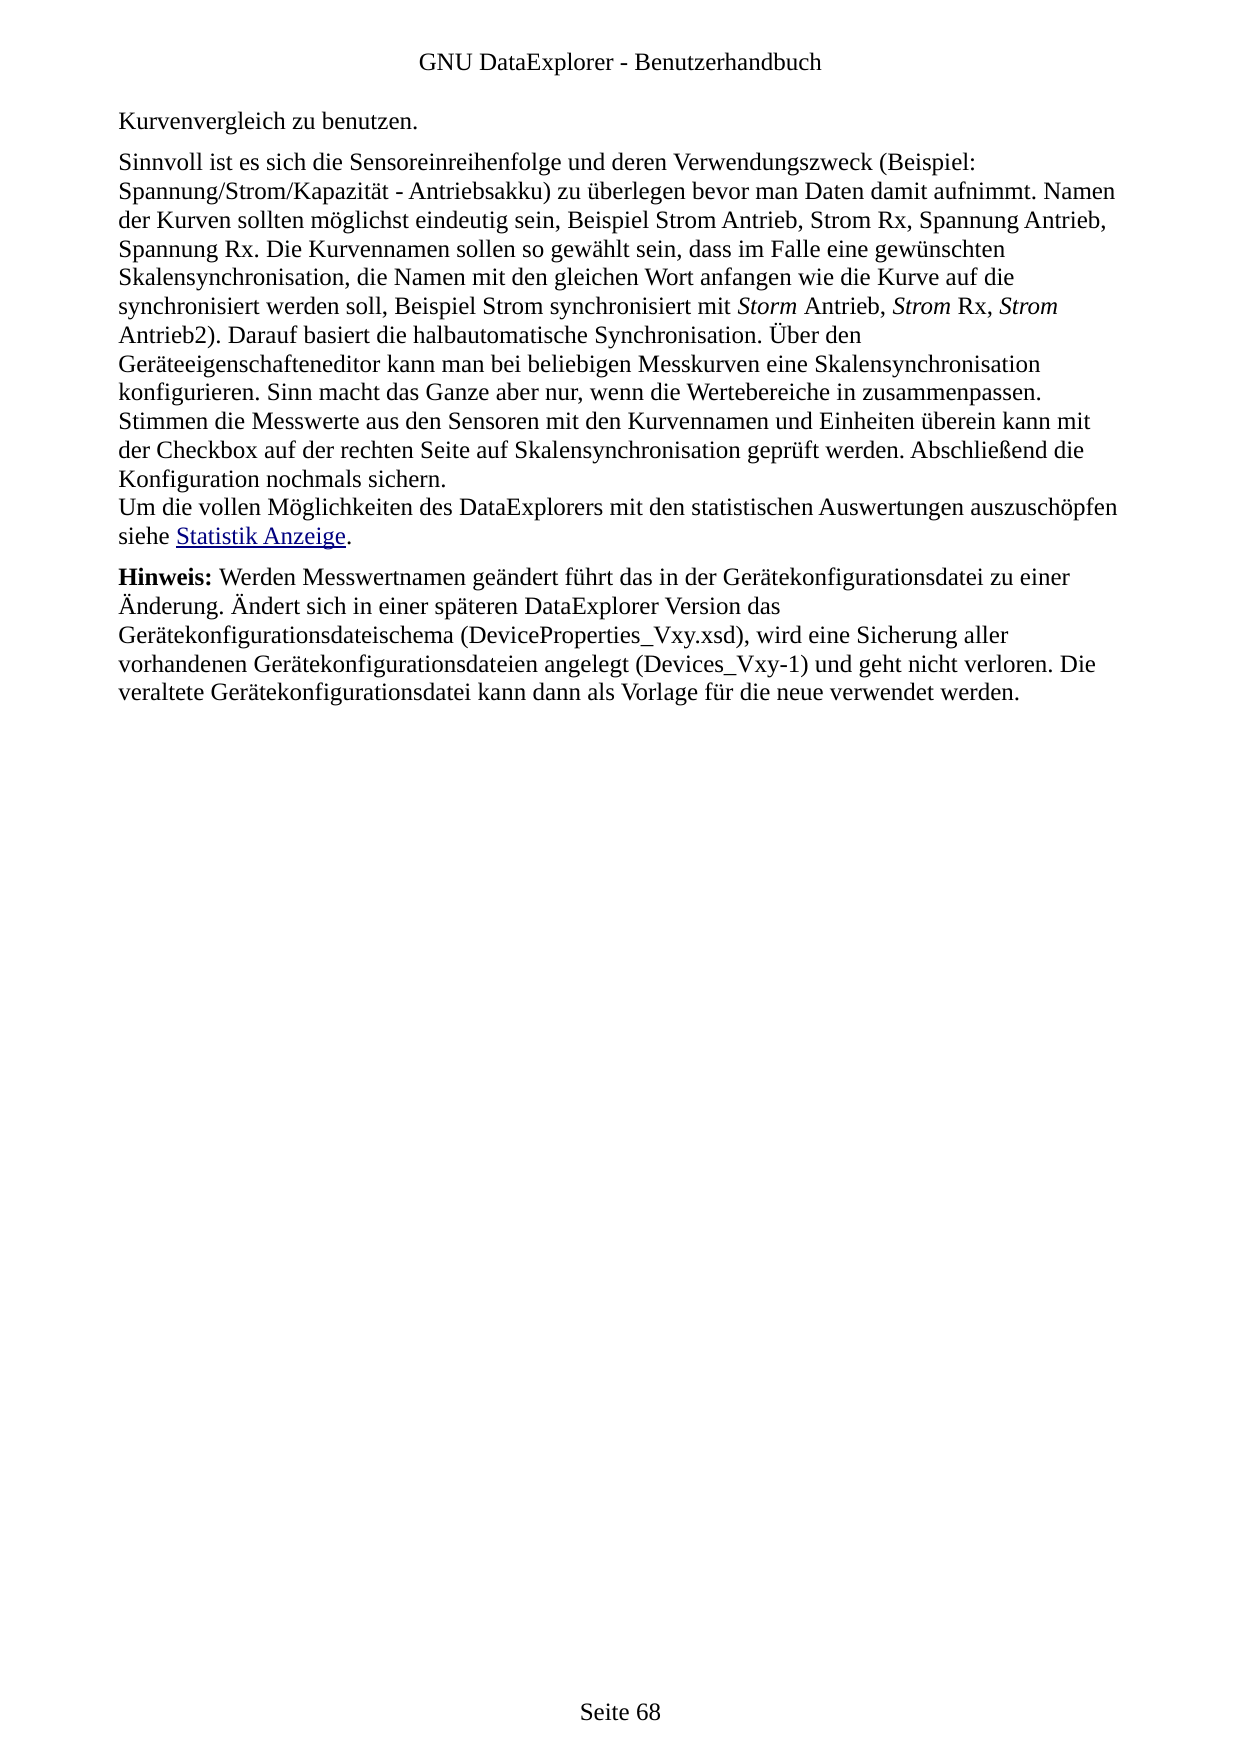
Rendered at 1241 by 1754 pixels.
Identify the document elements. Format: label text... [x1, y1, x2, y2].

text Hinweis: Werden Messwertnamen geändert führt das in der Gerätekonfigurationsdatei zu einer Änderung. Ändert sich in einer späteren DataExplorer Version das Gerätekonfigurationsdateischema (DeviceProperties_Vxy.xsd), wird eine Sicherung aller vorhandenen Gerätekonfigurationsdateien angelegt (Devices_Vxy-1) und geht nicht verloren. Die veraltete Gerätekonfigurationsdatei kann dann als Vorlage für die neue verwendet werden. [118, 562, 1122, 706]
text Sinnvoll ist es sich die Sensoreinreihenfolge und deren Verwendungszweck (Beispiel: Spannung/Strom/Kapazität - Antriebsakku) zu überlegen bevor man Daten damit aufnimmt. Namen der Kurven sollten möglichst eindeutig sein, Beispiel Strom Antrieb, Strom Rx, Spannung Antrieb, Spannung Rx. Die Kurvennamen sollen so gewählt sein, dass im Falle eine gewünschten Skalensynchronisation, die Namen mit den gleichen Wort anfangen wie die Kurve auf die synchronisiert werden soll, Beispiel Strom synchronisiert mit Storm Antrieb, Strom Rx, Strom Antrieb2). Darauf basiert die halbautomatische Synchronisation. Über den Geräteeigenschafteneditor kann man bei beliebigen Messkurven eine Skalensynchronisation konfigurieren. Sinn macht das Ganze aber nur, wenn die Wertebereiche in zusammenpassen. Stimmen die Messwerte aus den Sensoren mit den Kurvennamen und Einheiten überein kann mit der Checkbox auf der rechten Seite auf Skalensynchronisation geprüft werden. Abschließend die Konfiguration nochmals sichern. Um die vollen Möglichkeiten des DataExplorers mit den statistischen Auswertungen auszuschöpfen siehe Statistik Anzeige. [118, 147, 1122, 550]
text Kurvenvergleich zu benutzen. [118, 106, 1122, 135]
